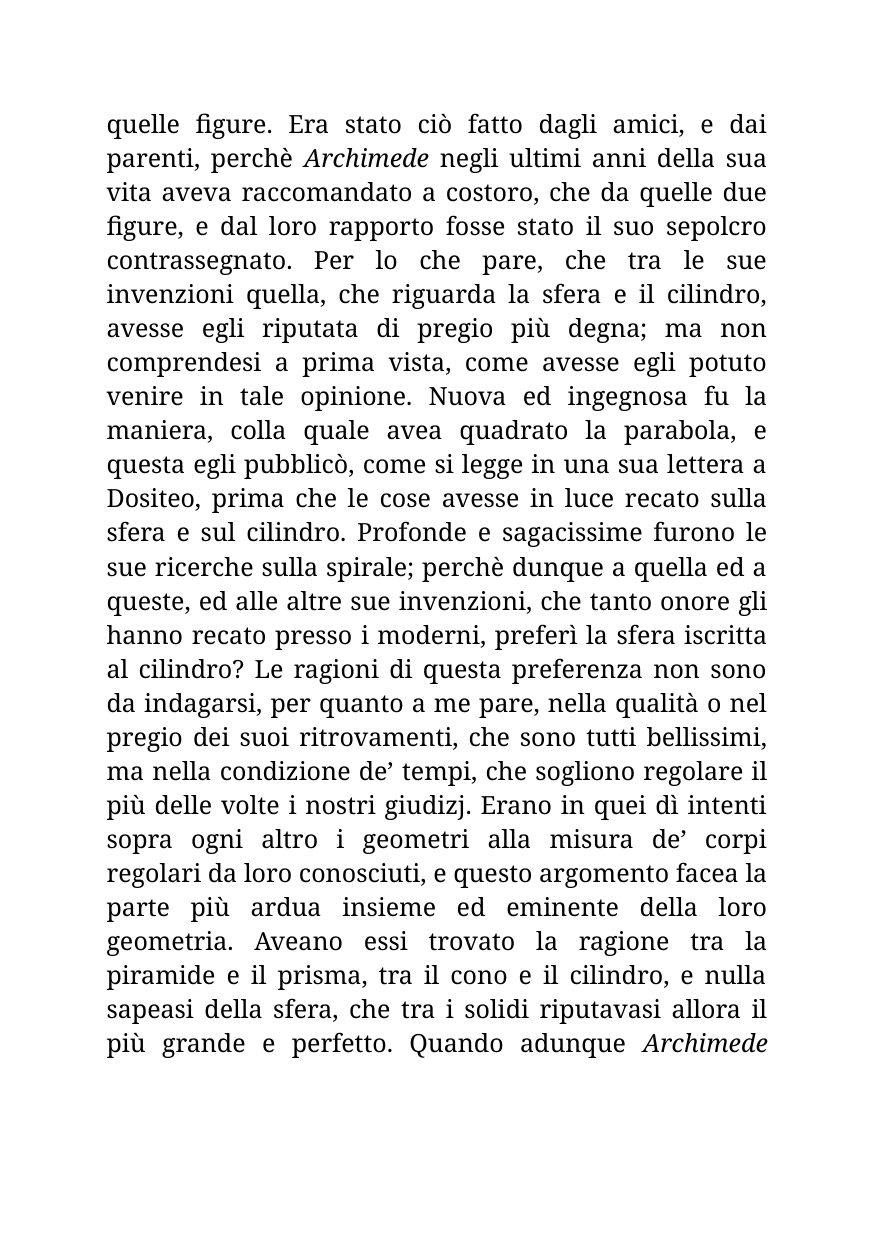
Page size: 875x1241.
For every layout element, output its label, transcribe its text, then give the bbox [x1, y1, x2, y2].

text quelle figure. Era stato ciò fatto dagli amici, e dai parenti, perchè Archimede negli ultimi anni della sua vita aveva raccomandato a costoro, che da quelle due figure, e dal loro rapporto fosse stato il suo sepolcro contrassegnato. Per lo che pare, che tra le sue invenzioni quella, che riguarda la sfera e il cilindro, avesse egli riputata di pregio più degna; ma non comprendesi a prima vista, come avesse egli potuto venire in tale opinione. Nuova ed ingegnosa fu la maniera, colla quale avea quadrato la parabola, e questa egli pubblicò, come si legge in una sua lettera a Dositeo, prima che le cose avesse in luce recato sulla sfera e sul cilindro. Profonde e sagacissime furono le sue ricerche sulla spirale; perchè dunque a quella ed a queste, ed alle altre sue invenzioni, che tanto onore gli hanno recato presso i moderni, preferì la sfera iscritta al cilindro? Le ragioni di questa preferenza non sono da indagarsi, per quanto a me pare, nella qualità o nel pregio dei suoi ritrovamenti, che sono tutti bellissimi, ma nella condizione de’ tempi, che sogliono regolare il più delle volte i nostri giudizj. Erano in quei dì intenti sopra ogni altro i geometri alla misura de’ corpi regolari da loro conosciuti, e questo argomento facea la parte più ardua insieme ed eminente della loro geometria. Aveano essi trovato la ragione tra la piramide e il prisma, tra il cono e il cilindro, e nulla sapeasi della sfera, che tra i solidi riputavasi allora il più grande e perfetto. Quando adunque Archimede [106, 106, 768, 1060]
